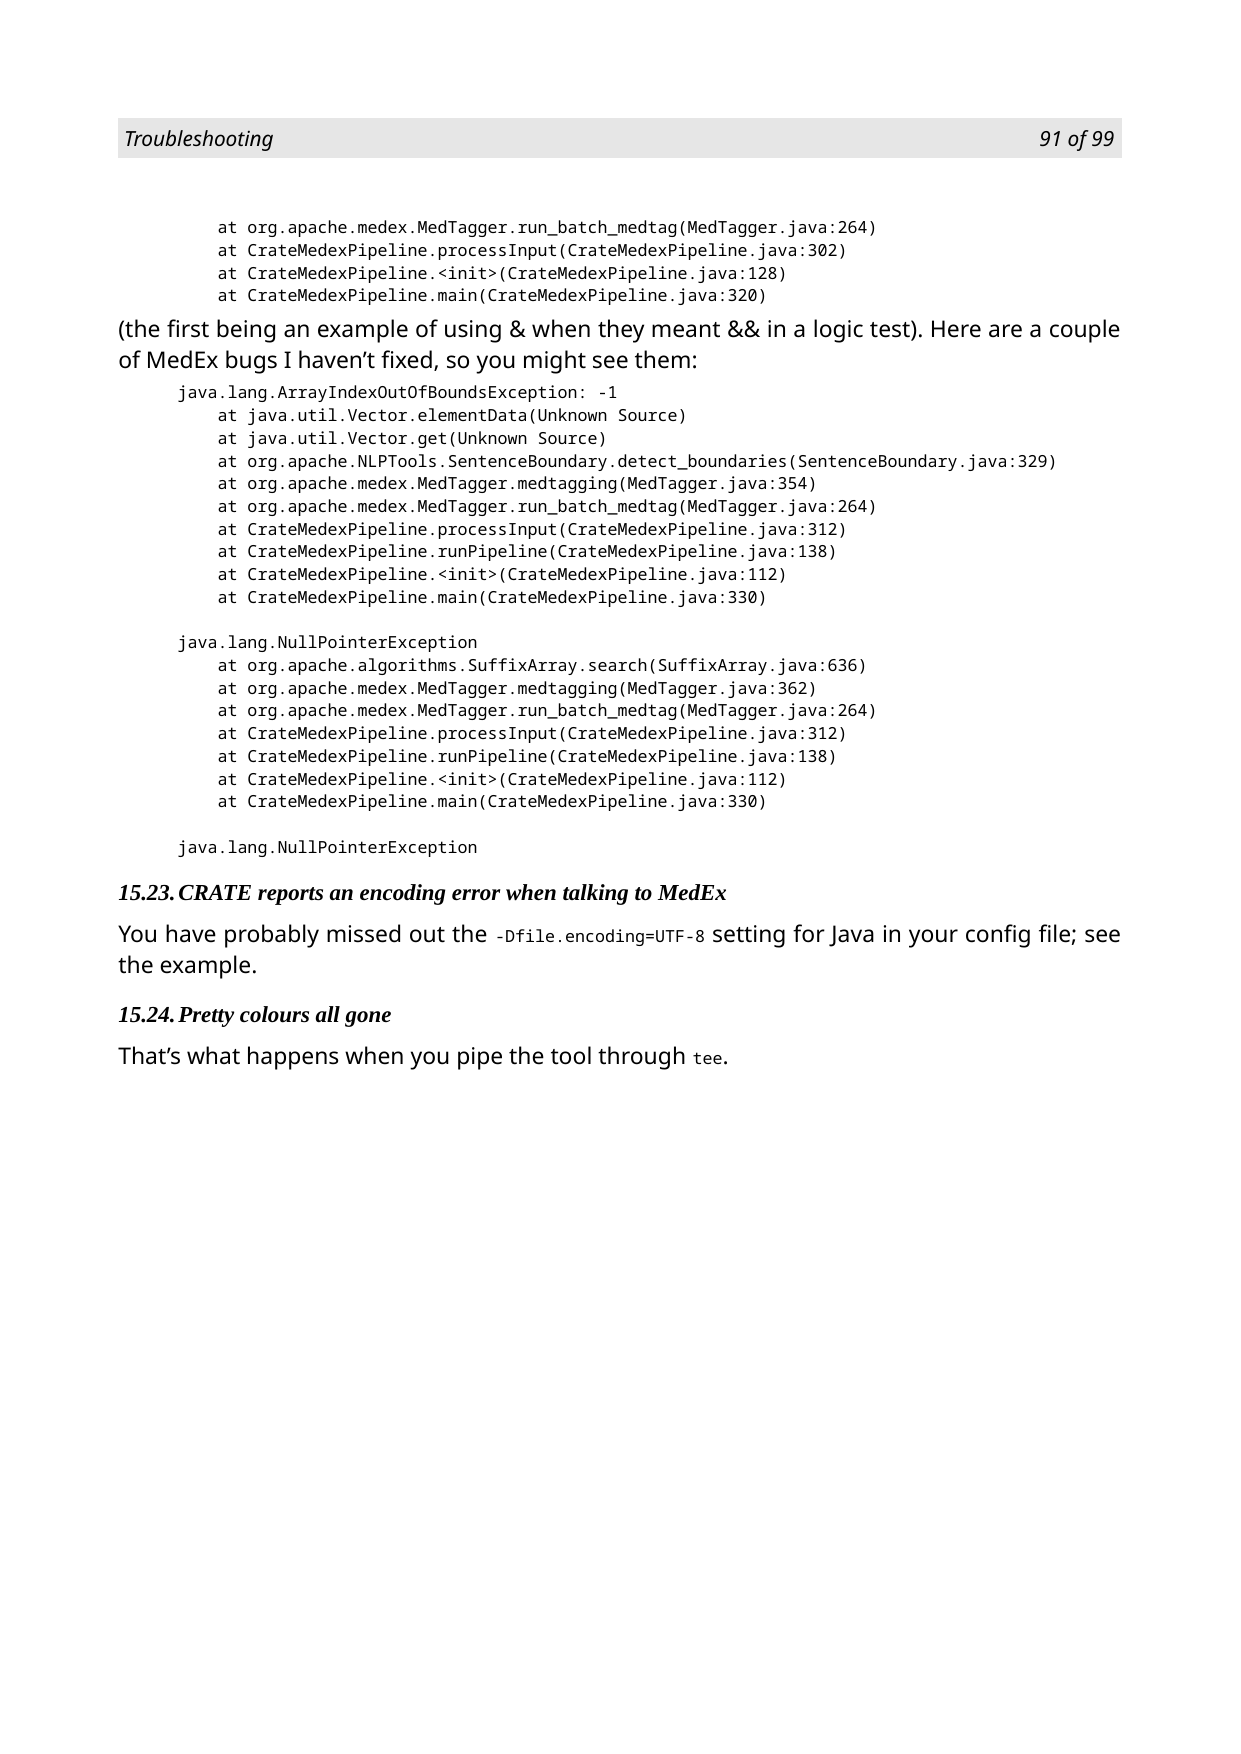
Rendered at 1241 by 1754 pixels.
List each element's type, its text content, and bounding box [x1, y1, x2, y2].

text at org.apache.medex.MedTagger.medtagging(MedTagger.java:354) [177, 472, 1122, 495]
text at CrateMedexPipeline.<init>(CrateMedexPipeline.java:112) [177, 563, 1122, 586]
text at CrateMedexPipeline.processInput(CrateMedexPipeline.java:312) [177, 722, 1122, 744]
text at CrateMedexPipeline.<init>(CrateMedexPipeline.java:112) [177, 767, 1122, 790]
text at org.apache.medex.MedTagger.run_batch_medtag(MedTagger.java:264) [177, 495, 1122, 517]
text at CrateMedexPipeline.processInput(CrateMedexPipeline.java:302) [177, 239, 1122, 261]
text at CrateMedexPipeline.main(CrateMedexPipeline.java:330) [177, 790, 1122, 813]
text at org.apache.medex.MedTagger.medtagging(MedTagger.java:362) [177, 676, 1122, 699]
text at org.apache.medex.MedTagger.run_batch_medtag(MedTagger.java:264) [177, 699, 1122, 722]
text at CrateMedexPipeline.main(CrateMedexPipeline.java:330) [177, 586, 1122, 608]
subtitle Pretty colours all gone [118, 1001, 1122, 1027]
text at java.util.Vector.get(Unknown Source) [177, 427, 1122, 449]
text at CrateMedexPipeline.<init>(CrateMedexPipeline.java:128) [177, 261, 1122, 284]
text at CrateMedexPipeline.runPipeline(CrateMedexPipeline.java:138) [177, 744, 1122, 767]
text java.lang.ArrayIndexOutOfBoundsException: -1 [177, 381, 1122, 404]
text at org.apache.algorithms.SuffixArray.search(SuffixArray.java:636) [177, 654, 1122, 676]
text at CrateMedexPipeline.main(CrateMedexPipeline.java:320) [177, 284, 1122, 307]
text java.lang.NullPointerException [177, 835, 1122, 858]
text at org.apache.NLPTools.SentenceBoundary.detect_boundaries(SentenceBoundary.java:329) [177, 449, 1122, 472]
text That’s what happens when you pipe the tool through tee. [118, 1040, 1122, 1071]
text You have probably missed out the -Dfile.encoding=UTF-8 setting for Java in your config file; see the example. [118, 918, 1122, 980]
subtitle CRATE reports an encoding error when talking to MedEx [118, 879, 1122, 905]
text at CrateMedexPipeline.runPipeline(CrateMedexPipeline.java:138) [177, 540, 1122, 563]
text at CrateMedexPipeline.processInput(CrateMedexPipeline.java:312) [177, 517, 1122, 540]
text at java.util.Vector.elementData(Unknown Source) [177, 404, 1122, 427]
text java.lang.NullPointerException [177, 631, 1122, 654]
text (the first being an example of using & when they meant && in a logic test). Here are a couple of MedEx bugs I haven’t fixed, so you might see them: [118, 313, 1122, 375]
text at org.apache.medex.MedTagger.run_batch_medtag(MedTagger.java:264) [177, 216, 1122, 239]
